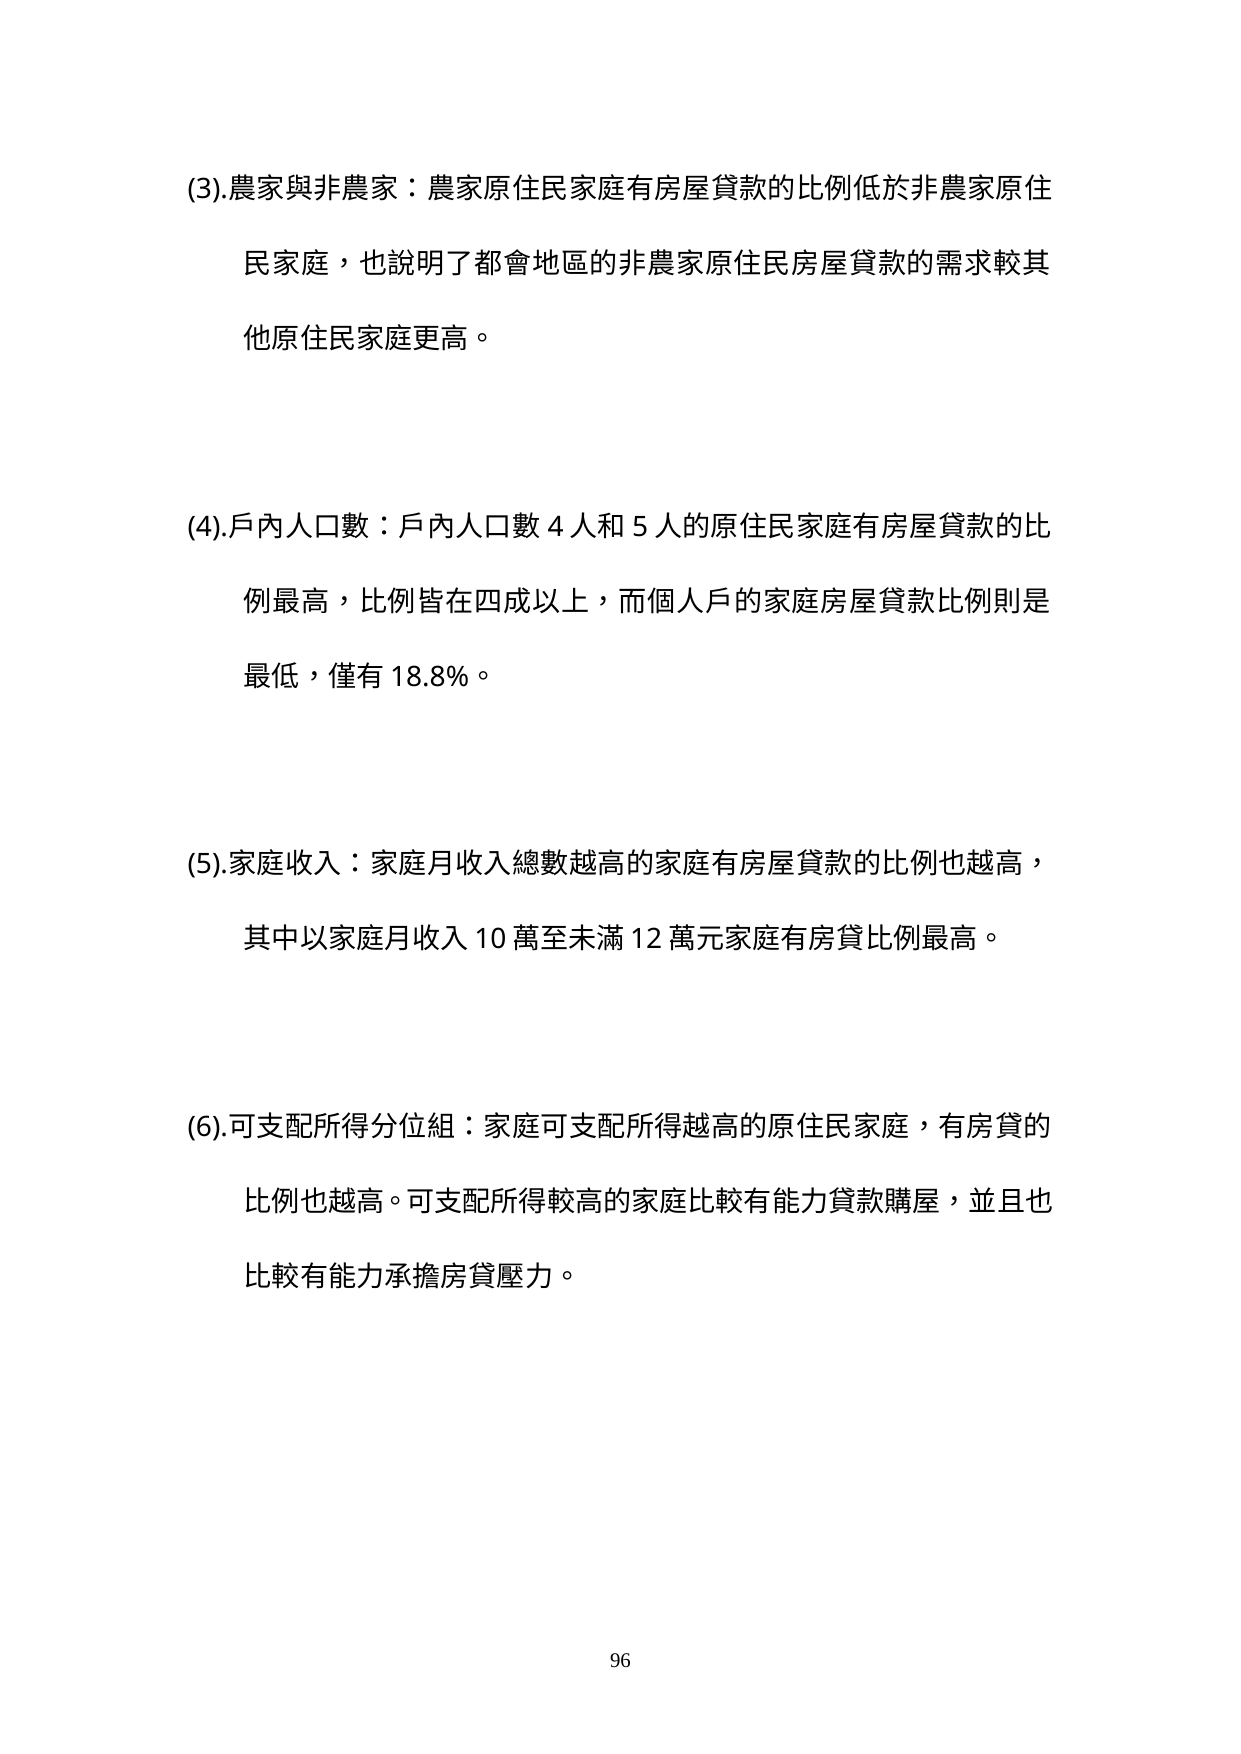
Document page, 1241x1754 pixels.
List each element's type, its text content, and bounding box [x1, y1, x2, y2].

text (3).農家與非農家：農家原住民家庭有房屋貸款的比例低於非農家原住民家庭，也說明了都會地區的非農家原住民房屋貸款的需求較其他原住民家庭更高。 [187, 150, 1053, 375]
text (4).戶內人口數：戶內人口數4人和5人的原住民家庭有房屋貸款的比例最高，比例皆在四成以上，而個人戶的家庭房屋貸款比例則是最低，僅有18.8%。 [187, 487, 1053, 712]
text (6).可支配所得分位組：家庭可支配所得越高的原住民家庭，有房貸的比例也越高。可支配所得較高的家庭比較有能力貸款購屋，並且也比較有能力承擔房貸壓力。 [187, 1087, 1053, 1312]
text (5).家庭收入：家庭月收入總數越高的家庭有房屋貸款的比例也越高，其中以家庭月收入10萬至未滿12萬元家庭有房貸比例最高。 [187, 825, 1053, 975]
